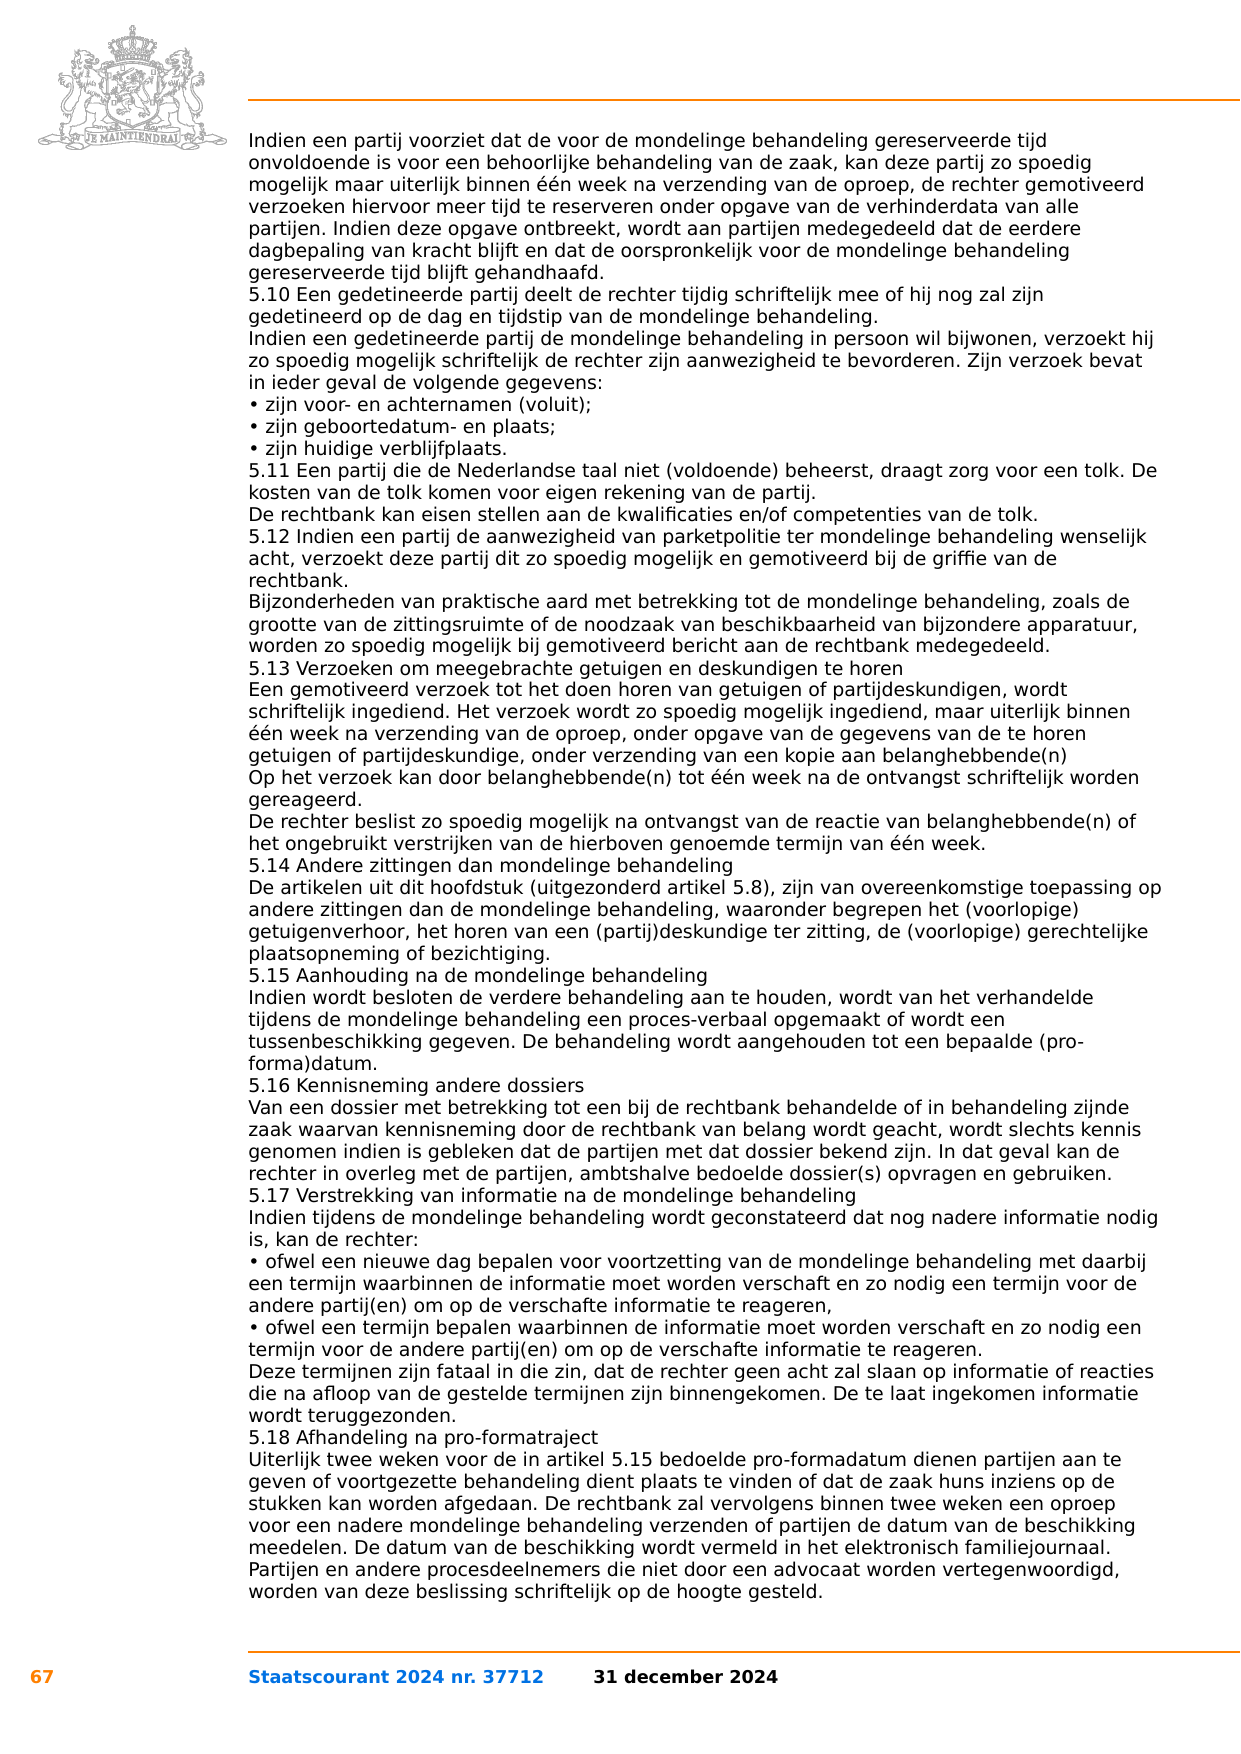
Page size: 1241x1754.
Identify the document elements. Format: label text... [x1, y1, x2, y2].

text • ofwel een nieuwe dag bepalen voor voortzetting van de mondelinge behandeling met daarbij een termijn waarbinnen de informatie moet worden verschaft en zo nodig een termijn voor de andere partij(en) om op de verschafte informatie te reageren, [248, 1251, 1163, 1317]
text 5.12 Indien een partij de aanwezigheid van parketpolitie ter mondelinge behandeling wenselijk acht, verzoekt deze partij dit zo spoedig mogelijk en gemotiveerd bij de griffie van de rechtbank. [248, 526, 1163, 591]
text Indien een gedetineerde partij de mondelinge behandeling in persoon wil bijwonen, verzoekt hij zo spoedig mogelijk schriftelijk de rechter zijn aanwezigheid te bevorderen. Zijn verzoek bevat in ieder geval de volgende gegevens: [248, 328, 1163, 394]
text 5.14 Andere zittingen dan mondelinge behandeling [248, 855, 1163, 877]
text • zijn voor- en achternamen (voluit); [248, 394, 1163, 416]
text • zijn geboortedatum- en plaats; [248, 416, 1163, 438]
text • zijn huidige verblijfplaats. [248, 438, 1163, 459]
text Indien een partij voorziet dat de voor de mondelinge behandeling gereserveerde tijd onvoldoende is voor een behoorlijke behandeling van de zaak, kan deze partij zo spoedig mogelijk maar uiterlijk binnen één week na verzending van de oproep, de rechter gemotiveerd verzoeken hiervoor meer tijd te reserveren onder opgave van de verhinderdata van alle partijen. Indien deze opgave ontbreekt, wordt aan partijen medegedeeld dat de eerdere dagbepaling van kracht blijft en dat de oorspronkelijk voor de mondelinge behandeling gereserveerde tijd blijft gehandhaafd. [248, 130, 1163, 284]
text Op het verzoek kan door belanghebbende(n) tot één week na de ontvangst schriftelijk worden gereageerd. [248, 767, 1163, 811]
text De artikelen uit dit hoofdstuk (uitgezonderd artikel 5.8), zijn van overeenkomstige toepassing op andere zittingen dan de mondelinge behandeling, waaronder begrepen het (voorlopige) getuigenverhoor, het horen van een (partij)deskundige ter zitting, de (voorlopige) gerechtelijke plaatsopneming of bezichtiging. [248, 877, 1163, 965]
picture [38, 25, 227, 150]
text Een gemotiveerd verzoek tot het doen horen van getuigen of partijdeskundigen, wordt schriftelijk ingediend. Het verzoek wordt zo spoedig mogelijk ingediend, maar uiterlijk binnen één week na verzending van de oproep, onder opgave van de gegevens van de te horen getuigen of partijdeskundige, onder verzending van een kopie aan belanghebbende(n) [248, 679, 1163, 767]
text Indien tijdens de mondelinge behandeling wordt geconstateerd dat nog nadere informatie nodig is, kan de rechter: [248, 1207, 1163, 1251]
text Indien wordt besloten de verdere behandeling aan te houden, wordt van het verhandelde tijdens de mondelinge behandeling een proces-verbaal opgemaakt of wordt een tussenbeschikking gegeven. De behandeling wordt aangehouden tot een bepaalde (pro-forma)datum. [248, 987, 1163, 1075]
text 5.10 Een gedetineerde partij deelt de rechter tijdig schriftelijk mee of hij nog zal zijn gedetineerd op de dag en tijdstip van de mondelinge behandeling. [248, 284, 1163, 328]
text De rechtbank kan eisen stellen aan de kwalificaties en/of competenties van de tolk. [248, 503, 1163, 526]
text 5.16 Kennisneming andere dossiers [248, 1075, 1163, 1097]
text 5.17 Verstrekking van informatie na de mondelinge behandeling [248, 1185, 1163, 1207]
text 5.11 Een partij die de Nederlandse taal niet (voldoende) beheerst, draagt zorg voor een tolk. De kosten van de tolk komen voor eigen rekening van de partij. [248, 459, 1163, 503]
text 5.15 Aanhouding na de mondelinge behandeling [248, 965, 1163, 987]
text Uiterlijk twee weken voor de in artikel 5.15 bedoelde pro-formadatum dienen partijen aan te geven of voortgezette behandeling dient plaats te vinden of dat de zaak huns inziens op de stukken kan worden afgedaan. De rechtbank zal vervolgens binnen twee weken een oproep voor een nadere mondelinge behandeling verzenden of partijen de datum van de beschikking meedelen. De datum van de beschikking wordt vermeld in het elektronisch familiejournaal. Partijen en andere procesdeelnemers die niet door een advocaat worden vertegenwoordigd, worden van deze beslissing schriftelijk op de hoogte gesteld. [248, 1449, 1163, 1602]
text 5.18 Afhandeling na pro-formatraject [248, 1427, 1163, 1449]
text 5.13 Verzoeken om meegebrachte getuigen en deskundigen te horen [248, 657, 1163, 679]
text • ofwel een termijn bepalen waarbinnen de informatie moet worden verschaft en zo nodig een termijn voor de andere partij(en) om op de verschafte informatie te reageren. [248, 1317, 1163, 1361]
text Deze termijnen zijn fataal in die zin, dat de rechter geen acht zal slaan op informatie of reacties die na afloop van de gestelde termijnen zijn binnengekomen. De te laat ingekomen informatie wordt teruggezonden. [248, 1361, 1163, 1427]
text De rechter beslist zo spoedig mogelijk na ontvangst van de reactie van belanghebbende(n) of het ongebruikt verstrijken van de hierboven genoemde termijn van één week. [248, 811, 1163, 855]
text Bijzonderheden van praktische aard met betrekking tot de mondelinge behandeling, zoals de grootte van de zittingsruimte of de noodzaak van beschikbaarheid van bijzondere apparatuur, worden zo spoedig mogelijk bij gemotiveerd bericht aan de rechtbank medegedeeld. [248, 591, 1163, 657]
text Van een dossier met betrekking tot een bij de rechtbank behandelde of in behandeling zijnde zaak waarvan kennisneming door de rechtbank van belang wordt geacht, wordt slechts kennis genomen indien is gebleken dat de partijen met dat dossier bekend zijn. In dat geval kan de rechter in overleg met de partijen, ambtshalve bedoelde dossier(s) opvragen en gebruiken. [248, 1097, 1163, 1185]
